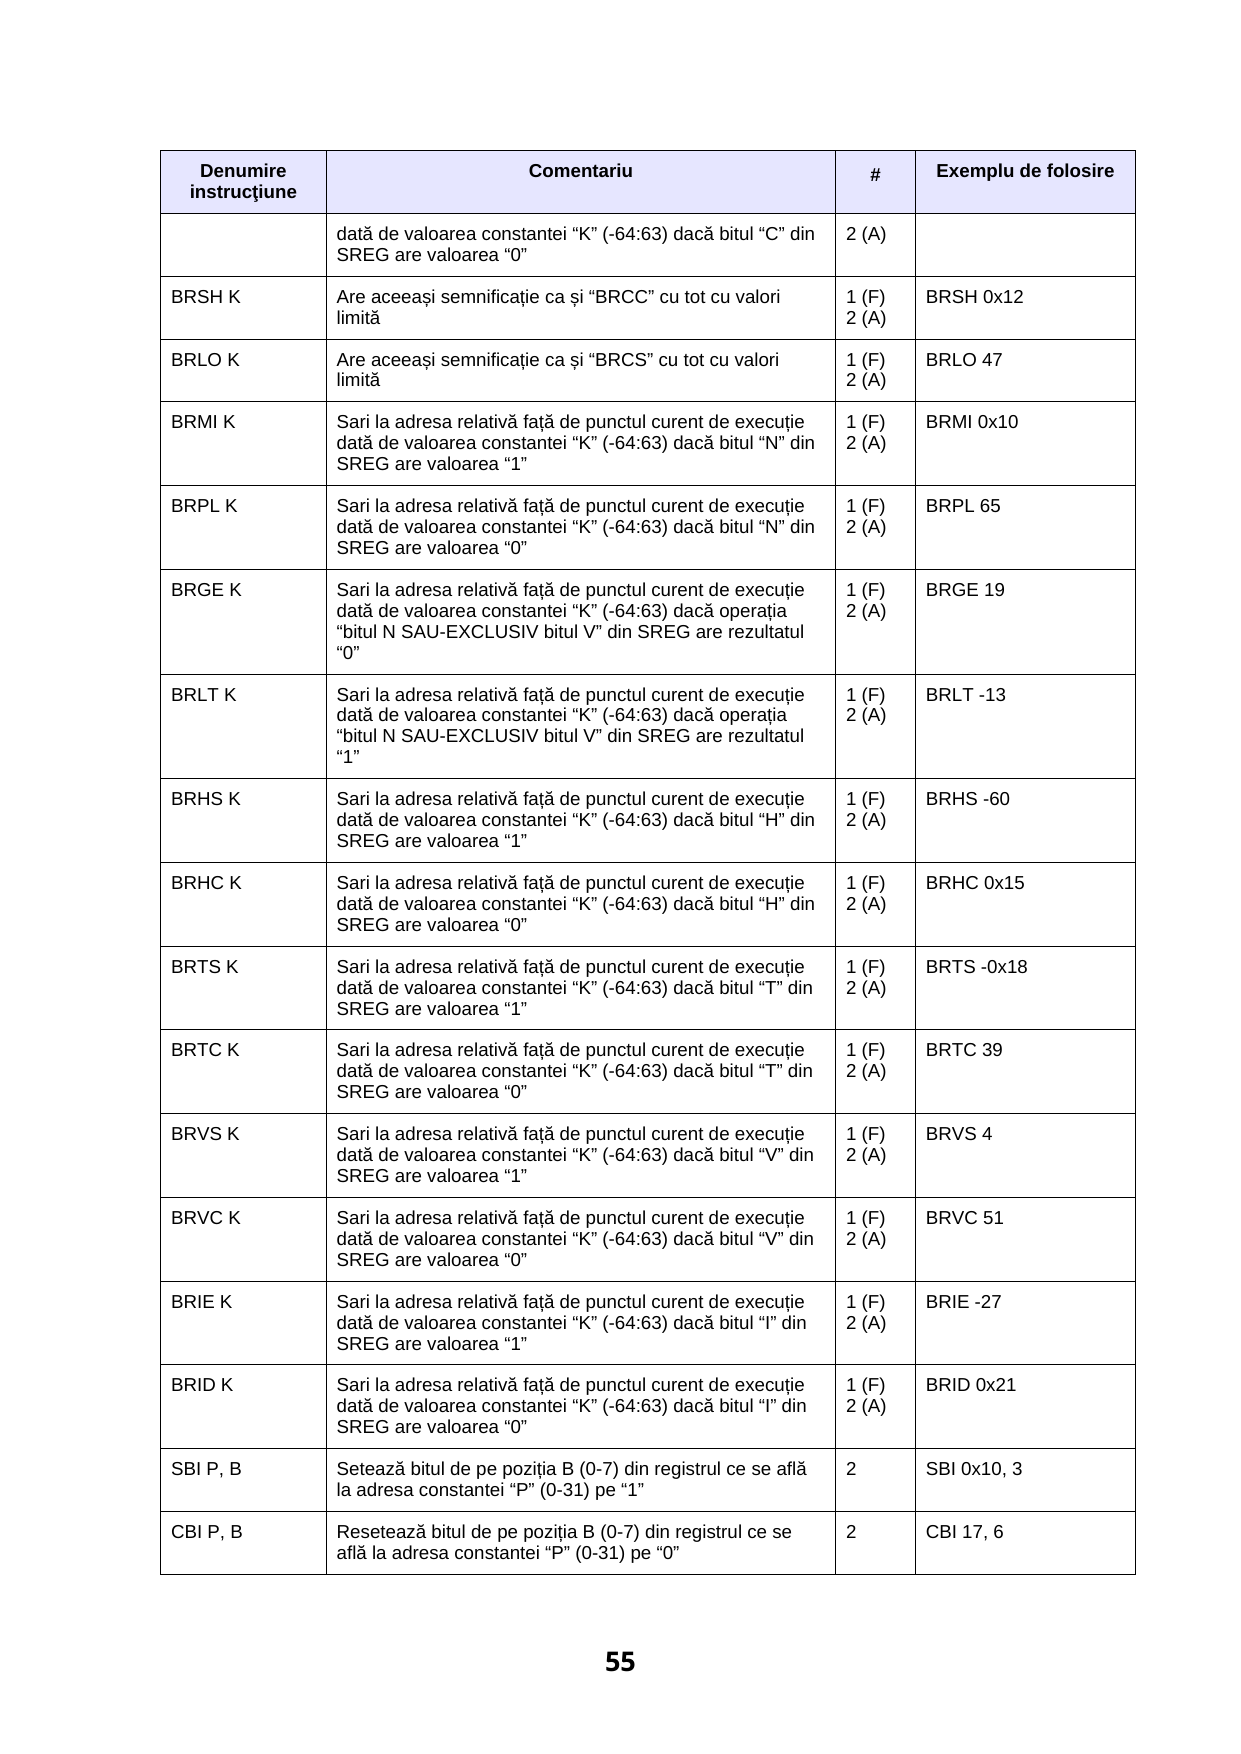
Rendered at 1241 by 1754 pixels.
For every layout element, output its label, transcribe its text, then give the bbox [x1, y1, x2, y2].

table_cell 1 (F) 2 (A) [836, 863, 915, 946]
table_cell Are aceeași semnificație ca și “BRCS” cu tot cu valori limită [327, 340, 835, 401]
table_cell Sari la adresa relativă față de punctul curent de execuție dată de valoarea constantei “K” (-64:63) dacă bitul “N” din SREG are valoarea “1” [327, 402, 835, 485]
table_cell BRSH 0x12 [916, 277, 1135, 338]
table_cell BRTS K [161, 947, 326, 1029]
table_cell Sari la adresa relativă față de punctul curent de execuție dată de valoarea constantei “K” (-64:63) dacă bitul “I” din SREG are valoarea “0” [327, 1365, 835, 1448]
table_cell 1 (F) 2 (A) [836, 570, 915, 673]
table_cell BRTC K [161, 1030, 326, 1113]
table_cell 1 (F) 2 (A) [836, 1114, 915, 1197]
table_cell BRLO K [161, 340, 326, 401]
table_cell 1 (F) 2 (A) [836, 402, 915, 485]
table_cell Are aceeași semnificație ca și “BRCC” cu tot cu valori limită [327, 277, 835, 338]
table_cell 1 (F) 2 (A) [836, 486, 915, 569]
table_cell BRID K [161, 1365, 326, 1448]
table_cell [161, 214, 326, 276]
table_cell BRTC 39 [916, 1030, 1135, 1113]
table_cell Sari la adresa relativă față de punctul curent de execuție dată de valoarea constantei “K” (-64:63) dacă bitul “H” din SREG are valoarea “1” [327, 779, 835, 862]
table_cell Sari la adresa relativă față de punctul curent de execuție dată de valoarea constantei “K” (-64:63) dacă bitul “T” din SREG are valoarea “0” [327, 1030, 835, 1113]
table_cell 1 (F) 2 (A) [836, 1198, 915, 1281]
table_cell 1 (F) 2 (A) [836, 947, 915, 1029]
table_cell 2 (A) [836, 214, 915, 276]
table_cell 1 (F) 2 (A) [836, 779, 915, 862]
table_cell BRVS K [161, 1114, 326, 1197]
table_cell 1 (F) 2 (A) [836, 1030, 915, 1113]
table_cell BRHC 0x15 [916, 863, 1135, 946]
table_cell BRMI K [161, 402, 326, 485]
table_cell BRGE K [161, 570, 326, 673]
table_header # [836, 151, 915, 213]
table_header Exemplu de folosire [916, 151, 1135, 213]
table_cell 1 (F) 2 (A) [836, 1365, 915, 1448]
table_cell BRHS K [161, 779, 326, 862]
table_cell Setează bitul de pe poziția B (0-7) din registrul ce se află la adresa constantei “P” (0-31) pe “1” [327, 1449, 835, 1511]
table_cell Sari la adresa relativă față de punctul curent de execuție dată de valoarea constantei “K” (-64:63) dacă operația “bitul N SAU-EXCLUSIV bitul V” din SREG are rezultatul “0” [327, 570, 835, 673]
table_cell BRVS 4 [916, 1114, 1135, 1197]
table_cell Sari la adresa relativă față de punctul curent de execuție dată de valoarea constantei “K” (-64:63) dacă bitul “I” din SREG are valoarea “1” [327, 1282, 835, 1364]
table_cell BRPL K [161, 486, 326, 569]
table_cell BRHC K [161, 863, 326, 946]
table_cell BRSH K [161, 277, 326, 338]
table_cell BRPL 65 [916, 486, 1135, 569]
table_cell Sari la adresa relativă față de punctul curent de execuție dată de valoarea constantei “K” (-64:63) dacă bitul “N” din SREG are valoarea “0” [327, 486, 835, 569]
table_cell BRGE 19 [916, 570, 1135, 673]
table_cell BRLT K [161, 675, 326, 778]
table_cell CBI P, B [161, 1512, 326, 1574]
table_cell 2 [836, 1512, 915, 1574]
table_cell Sari la adresa relativă față de punctul curent de execuție dată de valoarea constantei “K” (-64:63) dacă operația “bitul N SAU-EXCLUSIV bitul V” din SREG are rezultatul “1” [327, 675, 835, 778]
table_cell CBI 17, 6 [916, 1512, 1135, 1574]
table_cell [916, 214, 1135, 276]
table_cell BRVC 51 [916, 1198, 1135, 1281]
table_cell BRIE -27 [916, 1282, 1135, 1364]
table_cell 2 [836, 1449, 915, 1511]
table_cell Resetează bitul de pe poziția B (0-7) din registrul ce se află la adresa constantei “P” (0-31) pe “0” [327, 1512, 835, 1574]
table_cell SBI P, B [161, 1449, 326, 1511]
table_cell BRTS -0x18 [916, 947, 1135, 1029]
table_cell Sari la adresa relativă față de punctul curent de execuție dată de valoarea constantei “K” (-64:63) dacă bitul “V” din SREG are valoarea “1” [327, 1114, 835, 1197]
table_cell Sari la adresa relativă față de punctul curent de execuție dată de valoarea constantei “K” (-64:63) dacă bitul “T” din SREG are valoarea “1” [327, 947, 835, 1029]
table_header Denumire instrucţiune [161, 151, 326, 213]
table_cell BRVC K [161, 1198, 326, 1281]
table_cell dată de valoarea constantei “K” (-64:63) dacă bitul “C” din SREG are valoarea “0” [327, 214, 835, 276]
table_cell BRID 0x21 [916, 1365, 1135, 1448]
table_cell 1 (F) 2 (A) [836, 675, 915, 778]
table_cell 1 (F) 2 (A) [836, 1282, 915, 1364]
table_cell 1 (F) 2 (A) [836, 277, 915, 338]
table_cell Sari la adresa relativă față de punctul curent de execuție dată de valoarea constantei “K” (-64:63) dacă bitul “V” din SREG are valoarea “0” [327, 1198, 835, 1281]
table_cell BRHS -60 [916, 779, 1135, 862]
table_cell SBI 0x10, 3 [916, 1449, 1135, 1511]
table_cell BRLT -13 [916, 675, 1135, 778]
table_cell BRIE K [161, 1282, 326, 1364]
table_cell BRMI 0x10 [916, 402, 1135, 485]
table_cell Sari la adresa relativă față de punctul curent de execuție dată de valoarea constantei “K” (-64:63) dacă bitul “H” din SREG are valoarea “0” [327, 863, 835, 946]
table_cell BRLO 47 [916, 340, 1135, 401]
table_cell 1 (F) 2 (A) [836, 340, 915, 401]
table_header Comentariu [327, 151, 835, 213]
